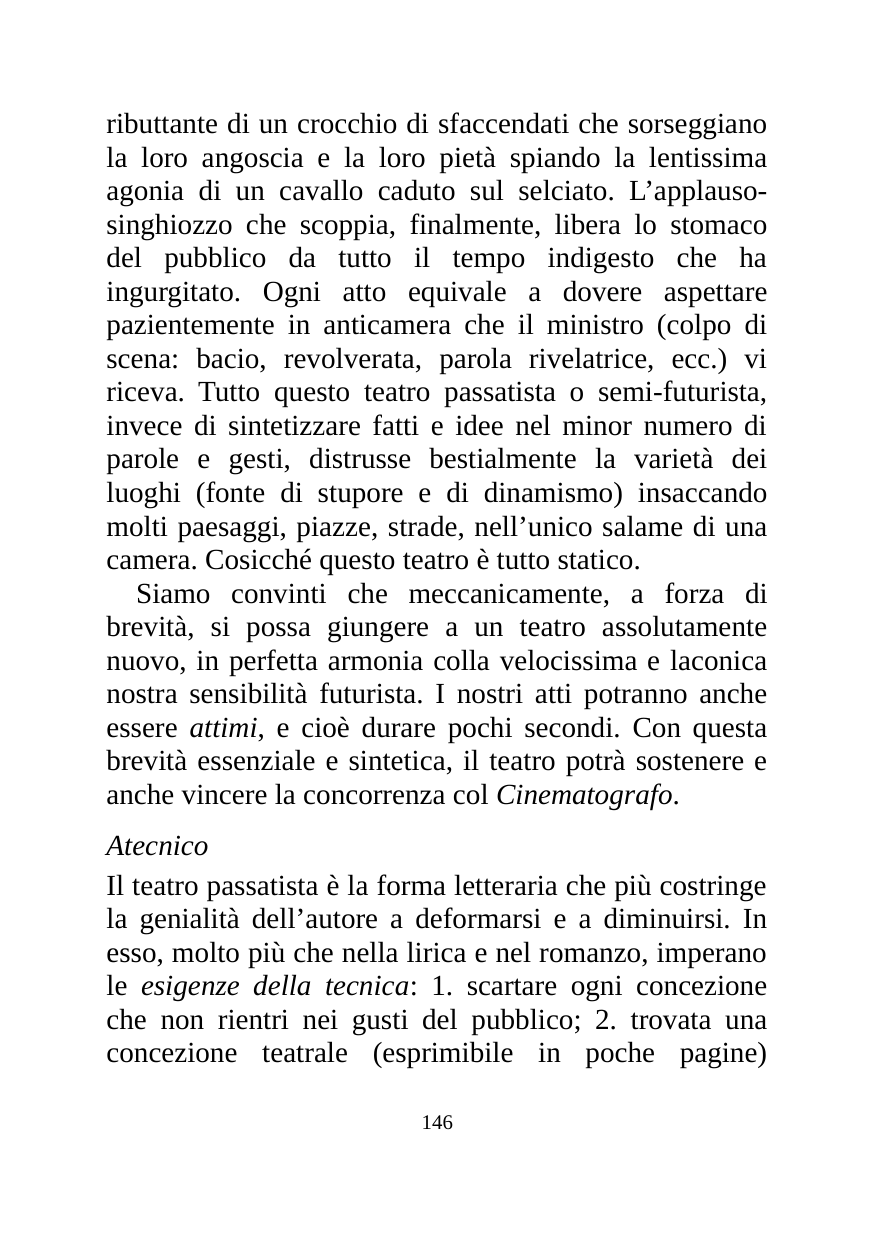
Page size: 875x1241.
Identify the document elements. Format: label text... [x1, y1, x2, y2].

text Siamo convinti che meccanicamente, a forza di brevità, si possa giungere a un teatro assolutamente nuovo, in perfetta armonia colla velocissima e laconica nostra sensibilità futurista. I nostri atti potranno anche essere attimi, e cioè durare pochi secondi. Con questa brevità essenziale e sintetica, il teatro potrà sostenere e anche vincere la concorrenza col Cinematografo. [106, 576, 768, 811]
text Il teatro passatista è la forma letteraria che più costringe la genialità dell’autore a deformarsi e a diminuirsi. In esso, molto più che nella lirica e nel romanzo, imperano le esigenze della tecnica: 1. scartare ogni concezione che non rientri nei gusti del pubblico; 2. trovata una concezione teatrale (esprimibile in poche pagine) [106, 868, 768, 1069]
text Atecnico [106, 828, 768, 862]
text ributtante di un crocchio di sfaccendati che sorseggiano la loro angoscia e la loro pietà spiando la lentissima agonia di un cavallo caduto sul selciato. L’applauso-singhiozzo che scoppia, finalmente, libera lo stomaco del pubblico da tutto il tempo indigesto che ha ingurgitato. Ogni atto equivale a dovere aspettare pazientemente in anticamera che il ministro (colpo di scena: bacio, revolverata, parola rivelatrice, ecc.) vi riceva. Tutto questo teatro passatista o semi-futurista, invece di sintetizzare fatti e idee nel minor numero di parole e gesti, distrusse bestialmente la varietà dei luoghi (fonte di stupore e di dinamismo) insaccando molti paesaggi, piazze, strade, nell’unico salame di una camera. Cosicché questo teatro è tutto statico. [106, 106, 768, 576]
